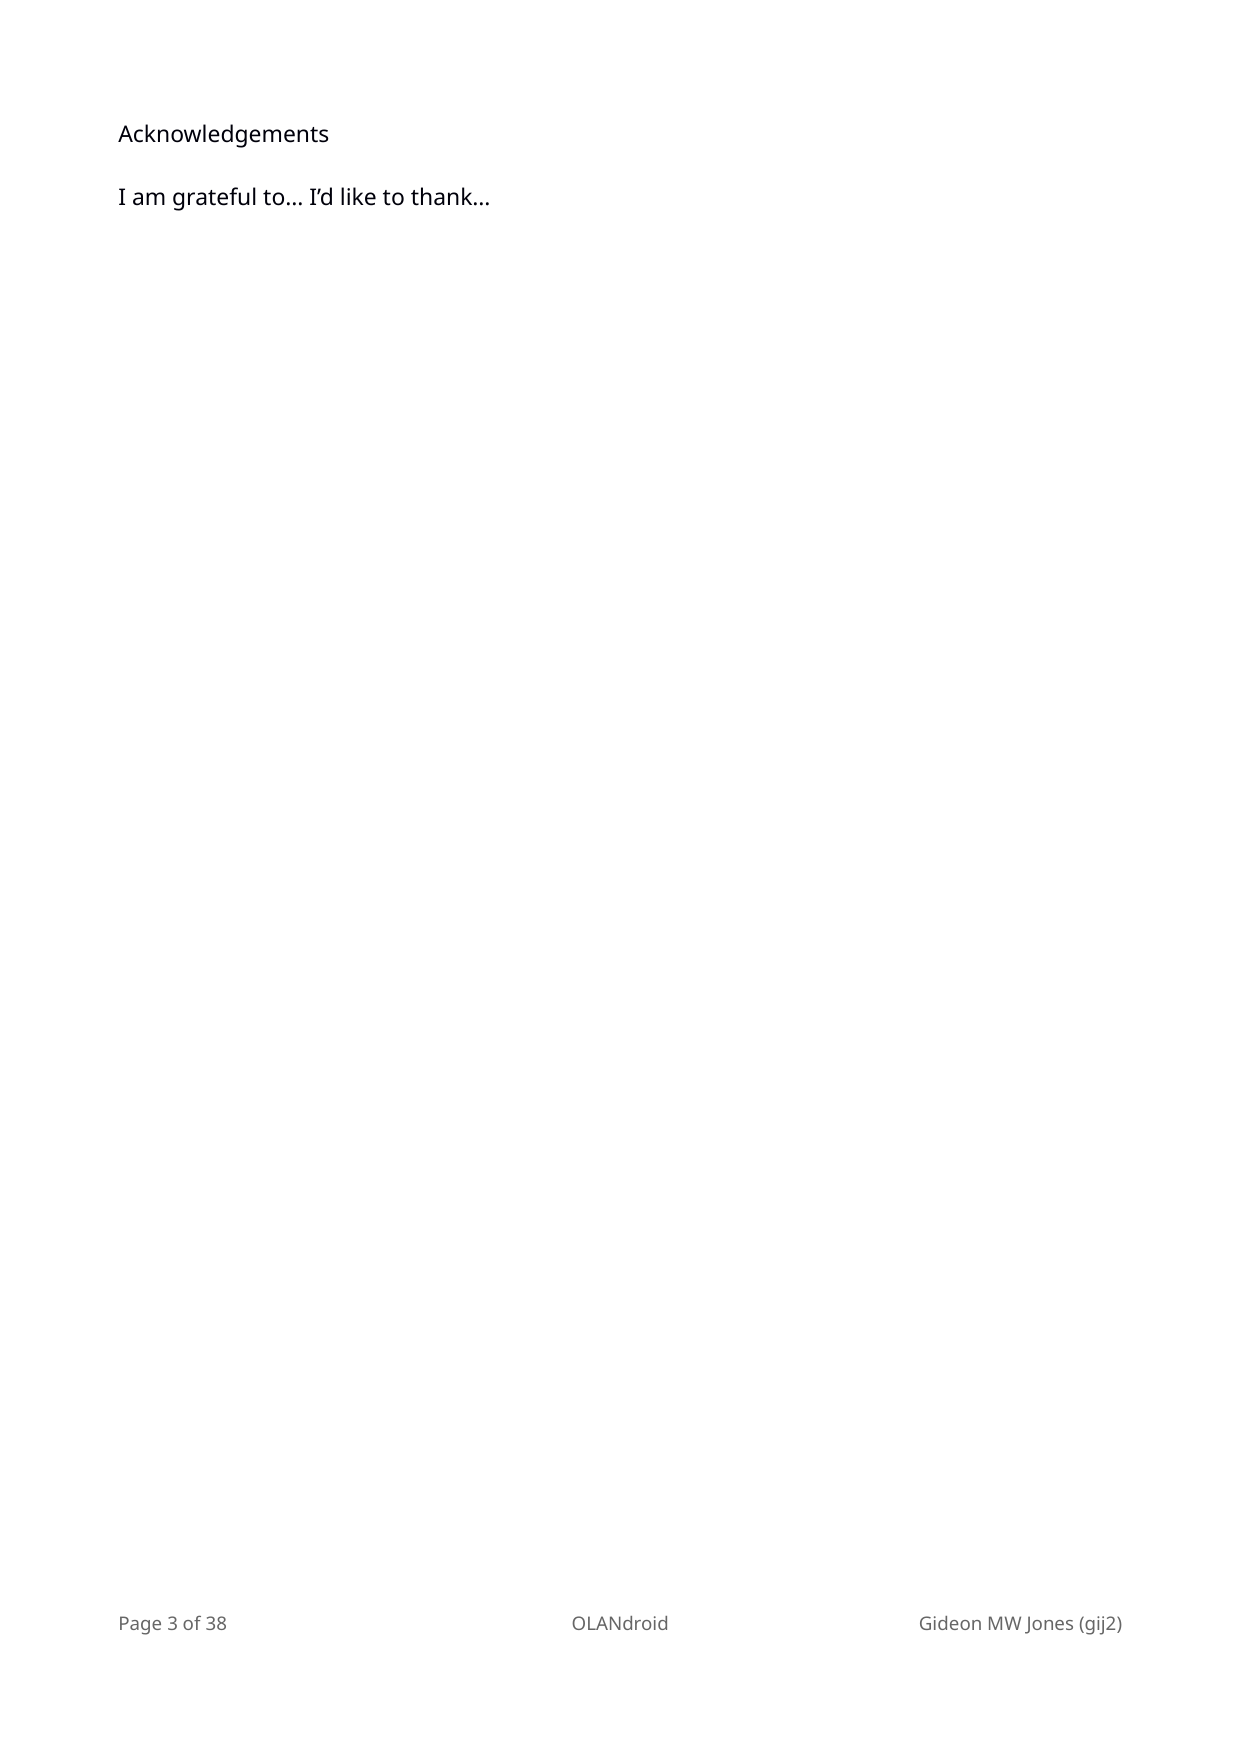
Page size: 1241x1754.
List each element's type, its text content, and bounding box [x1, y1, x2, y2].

text Acknowledgements [118, 118, 1122, 149]
text I am grateful to… I’d like to thank… [118, 181, 1122, 212]
